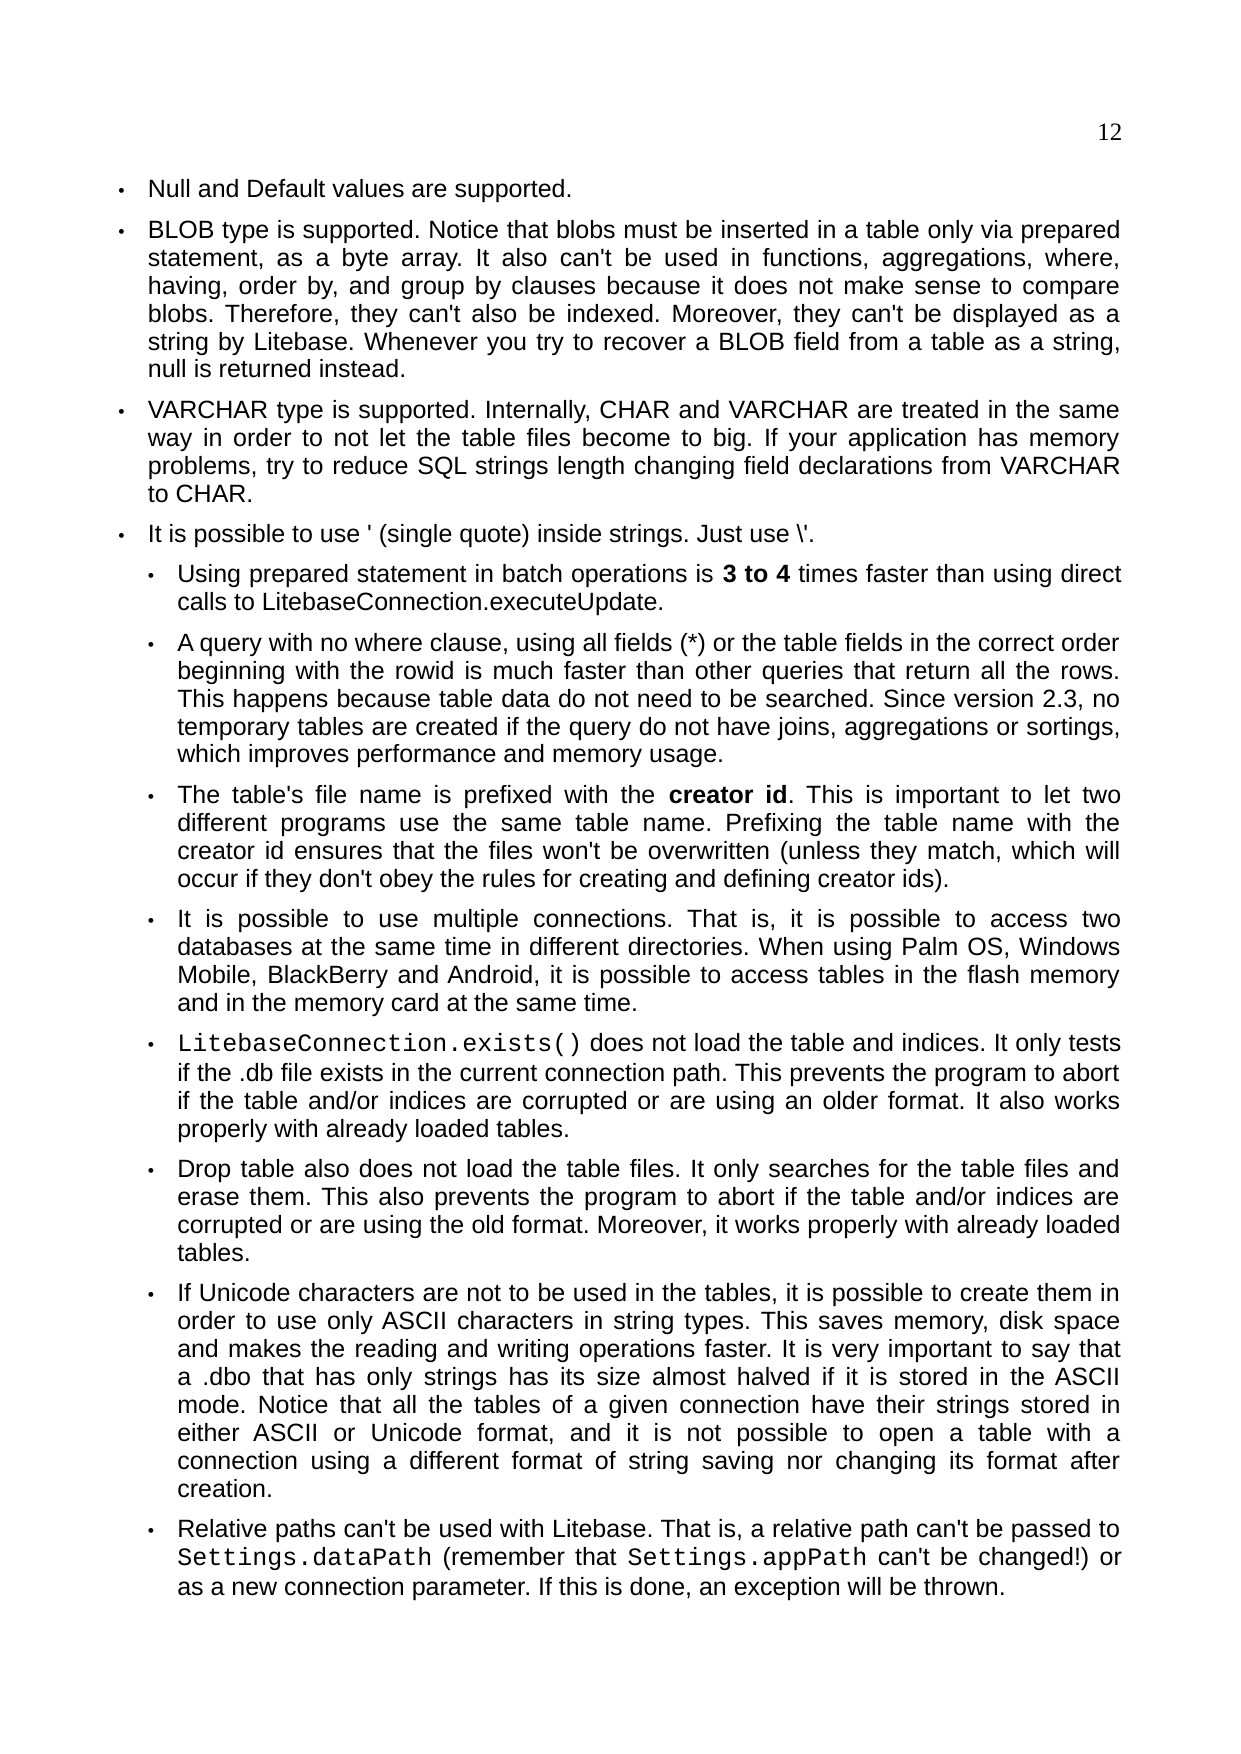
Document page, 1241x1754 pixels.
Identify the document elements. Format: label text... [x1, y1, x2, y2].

list It is possible to use ' (single quote) inside strings. Just use \'. [118, 520, 1122, 548]
list VARCHAR type is supported. Internally, CHAR and VARCHAR are treated in the same way in order to not let the table files become to big. If your application has memory problems, try to reduce SQL strings length changing field declarations from VARCHAR to CHAR. [118, 396, 1122, 507]
list Null and Default values are supported. [118, 175, 1122, 203]
list A query with no where clause, using all fields (*) or the table fields in the correct order beginning with the rowid is much faster than other queries that return all the rows. This happens because table data do not need to be searched. Since version 2.3, no temporary tables are created if the query do not have joins, aggregations or sortings, which improves performance and memory usage. [148, 629, 1122, 768]
list BLOB type is supported. Notice that blobs must be inserted in a table only via prepared statement, as a byte array. It also can't be used in functions, aggregations, where, having, order by, and group by clauses because it does not make sense to compare blobs. Therefore, they can't also be indexed. Moreover, they can't be displayed as a string by Litebase. Whenever you try to recover a BLOB field from a table as a string, null is returned instead. [118, 216, 1122, 383]
list The table's file name is prefixed with the creator id. This is important to let two different programs use the same table name. Prefixing the table name with the creator id ensures that the files won't be overwritten (unless they match, which will occur if they don't obey the rules for creating and defining creator ids). [148, 781, 1122, 892]
list Using prepared statement in batch operations is 3 to 4 times faster than using direct calls to LitebaseConnection.executeUpdate. [148, 560, 1122, 616]
list If Unicode characters are not to be used in the tables, it is possible to create them in order to use only ASCII characters in string types. This saves memory, disk space and makes the reading and writing operations faster. It is very important to say that a .dbo that has only strings has its size almost halved if it is stored in the ASCII mode. Notice that all the tables of a given connection have their strings stored in either ASCII or Unicode format, and it is not possible to open a table with a connection using a different format of string saving nor changing its format after creation. [148, 1279, 1122, 1502]
list Relative paths can't be used with Litebase. That is, a relative path can't be passed to Settings.dataPath (remember that Settings.appPath can't be changed!) or as a new connection parameter. If this is done, an exception will be thrown. [148, 1515, 1122, 1601]
list Drop table also does not load the table files. It only searches for the table files and erase them. This also prevents the program to abort if the table and/or indices are corrupted or are using the old format. Moreover, it works properly with already loaded tables. [148, 1155, 1122, 1267]
list It is possible to use multiple connections. That is, it is possible to access two databases at the same time in different directories. When using Palm OS, Windows Mobile, BlackBerry and Android, it is possible to access tables in the flash memory and in the memory card at the same time. [148, 905, 1122, 1016]
list LitebaseConnection.exists() does not load the table and indices. It only tests if the .db file exists in the current connection path. This prevents the program to abort if the table and/or indices are corrupted or are using an older format. It also works properly with already loaded tables. [148, 1029, 1122, 1143]
